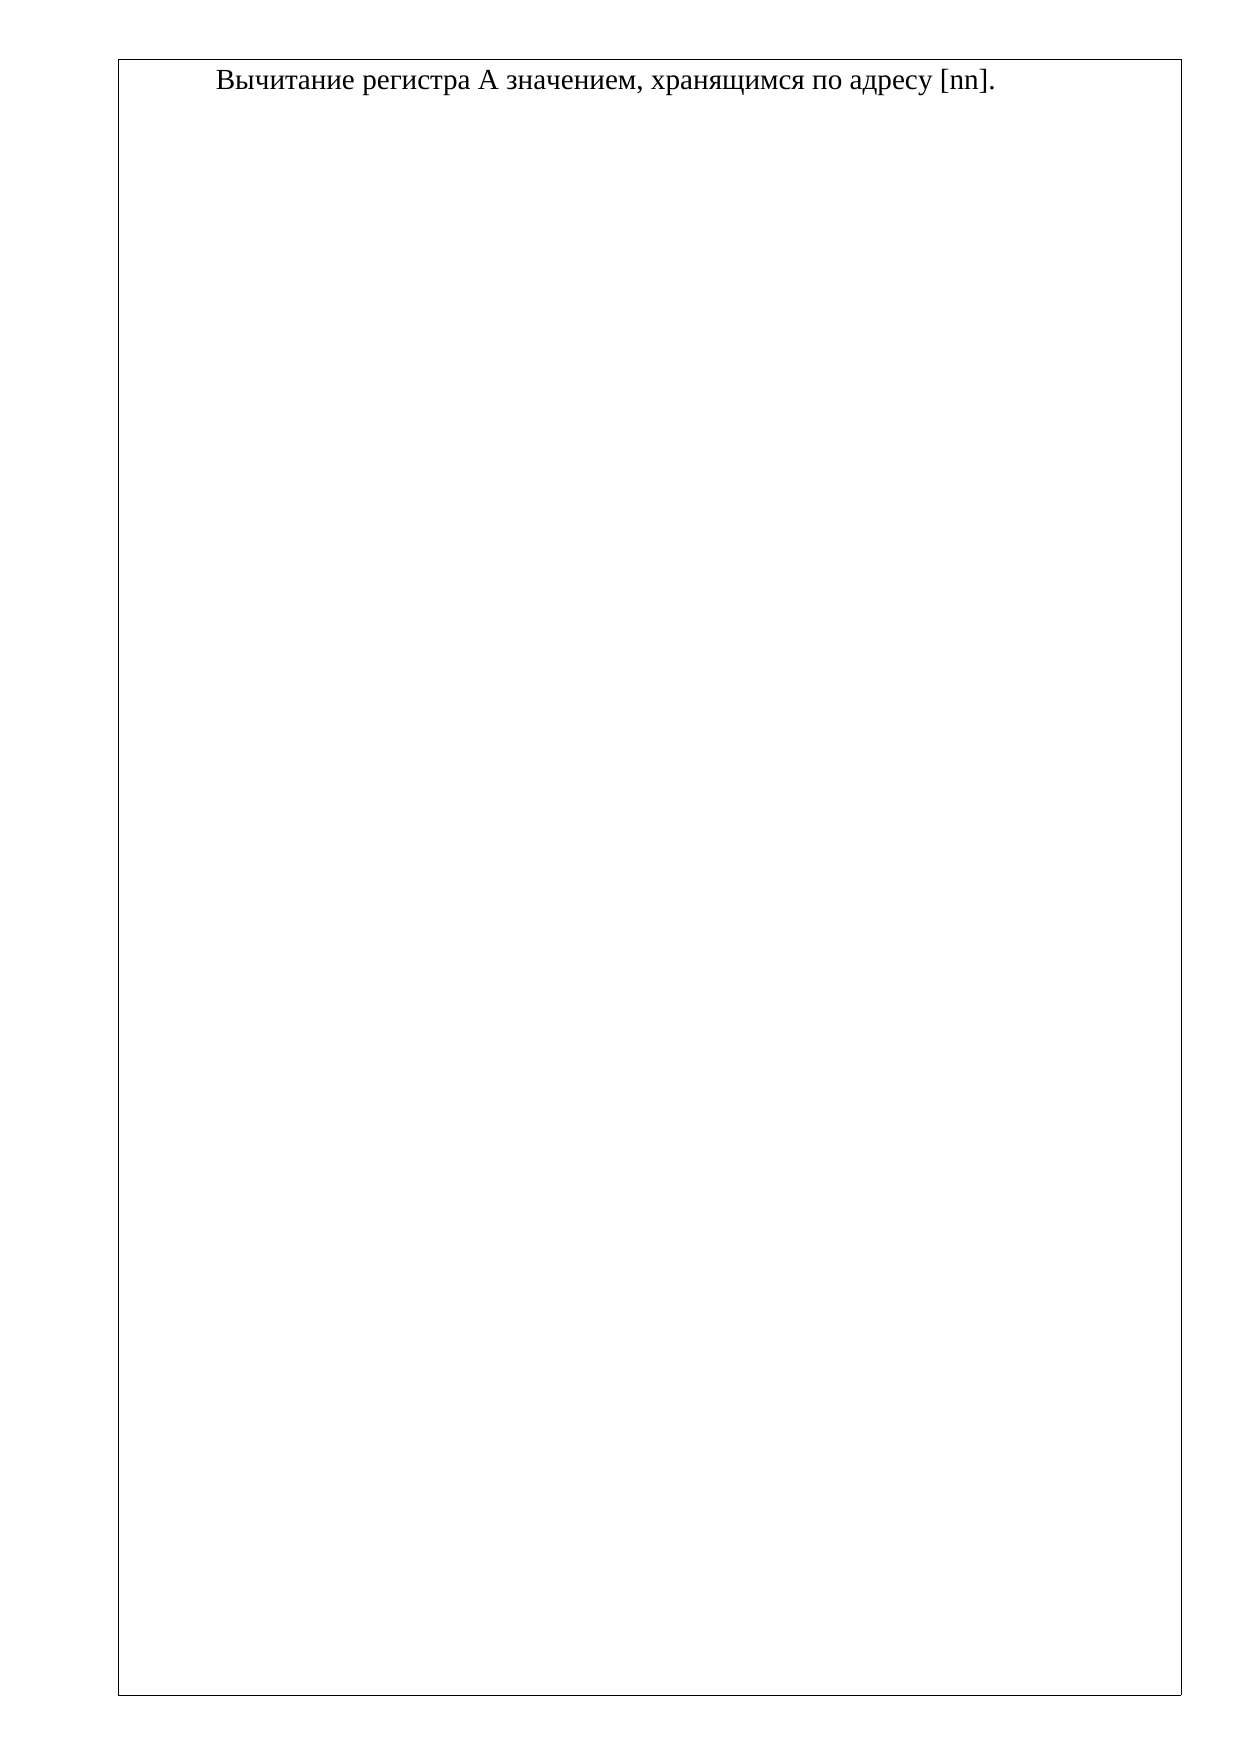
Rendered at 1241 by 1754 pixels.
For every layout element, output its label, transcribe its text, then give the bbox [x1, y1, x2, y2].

text Вычитание регистра А значением, хранящимся по адресу [nn]. [121, 62, 1178, 96]
